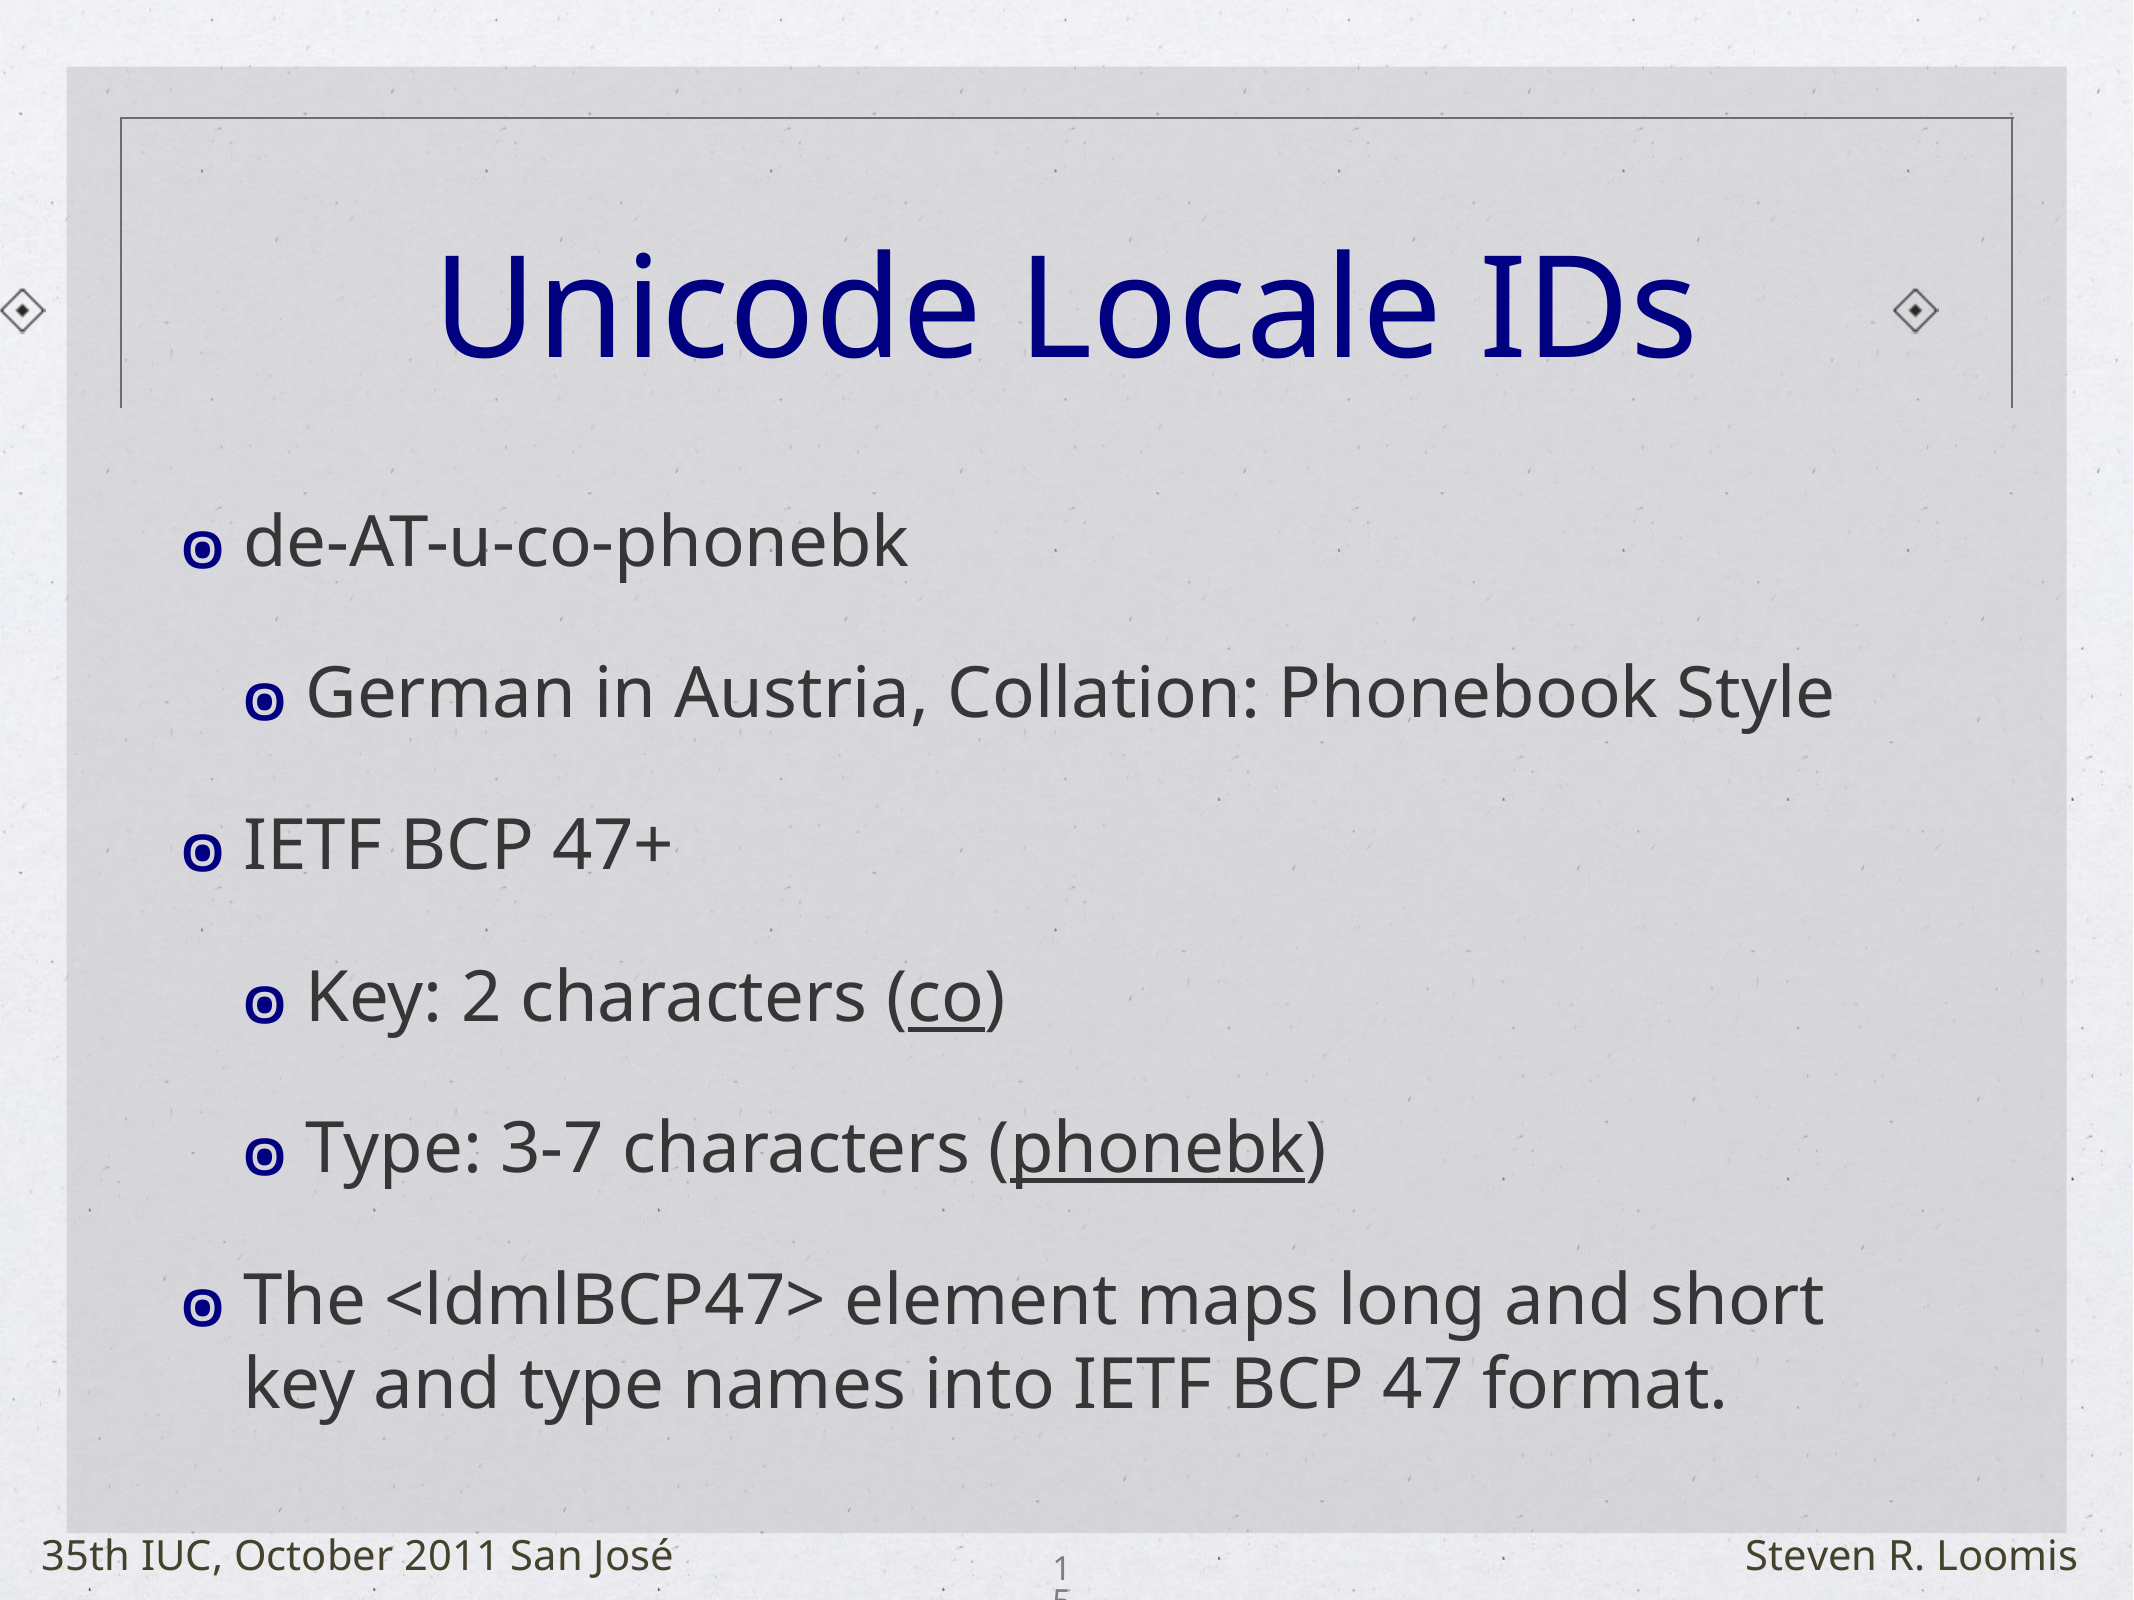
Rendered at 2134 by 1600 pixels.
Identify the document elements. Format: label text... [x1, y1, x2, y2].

picture [0, 0, 2134, 1600]
list de-AT-u-co-phonebk German in Austria, Collation: Phonebook Style IETF BCP 47+ Key: 2 characters (co) Type: 3-7 characters (phonebk) The <ldmlBCP47> element maps long and short key and type names into IETF BCP 47 format. [170, 444, 1963, 1474]
title Unicode Locale IDs [170, 137, 1963, 444]
